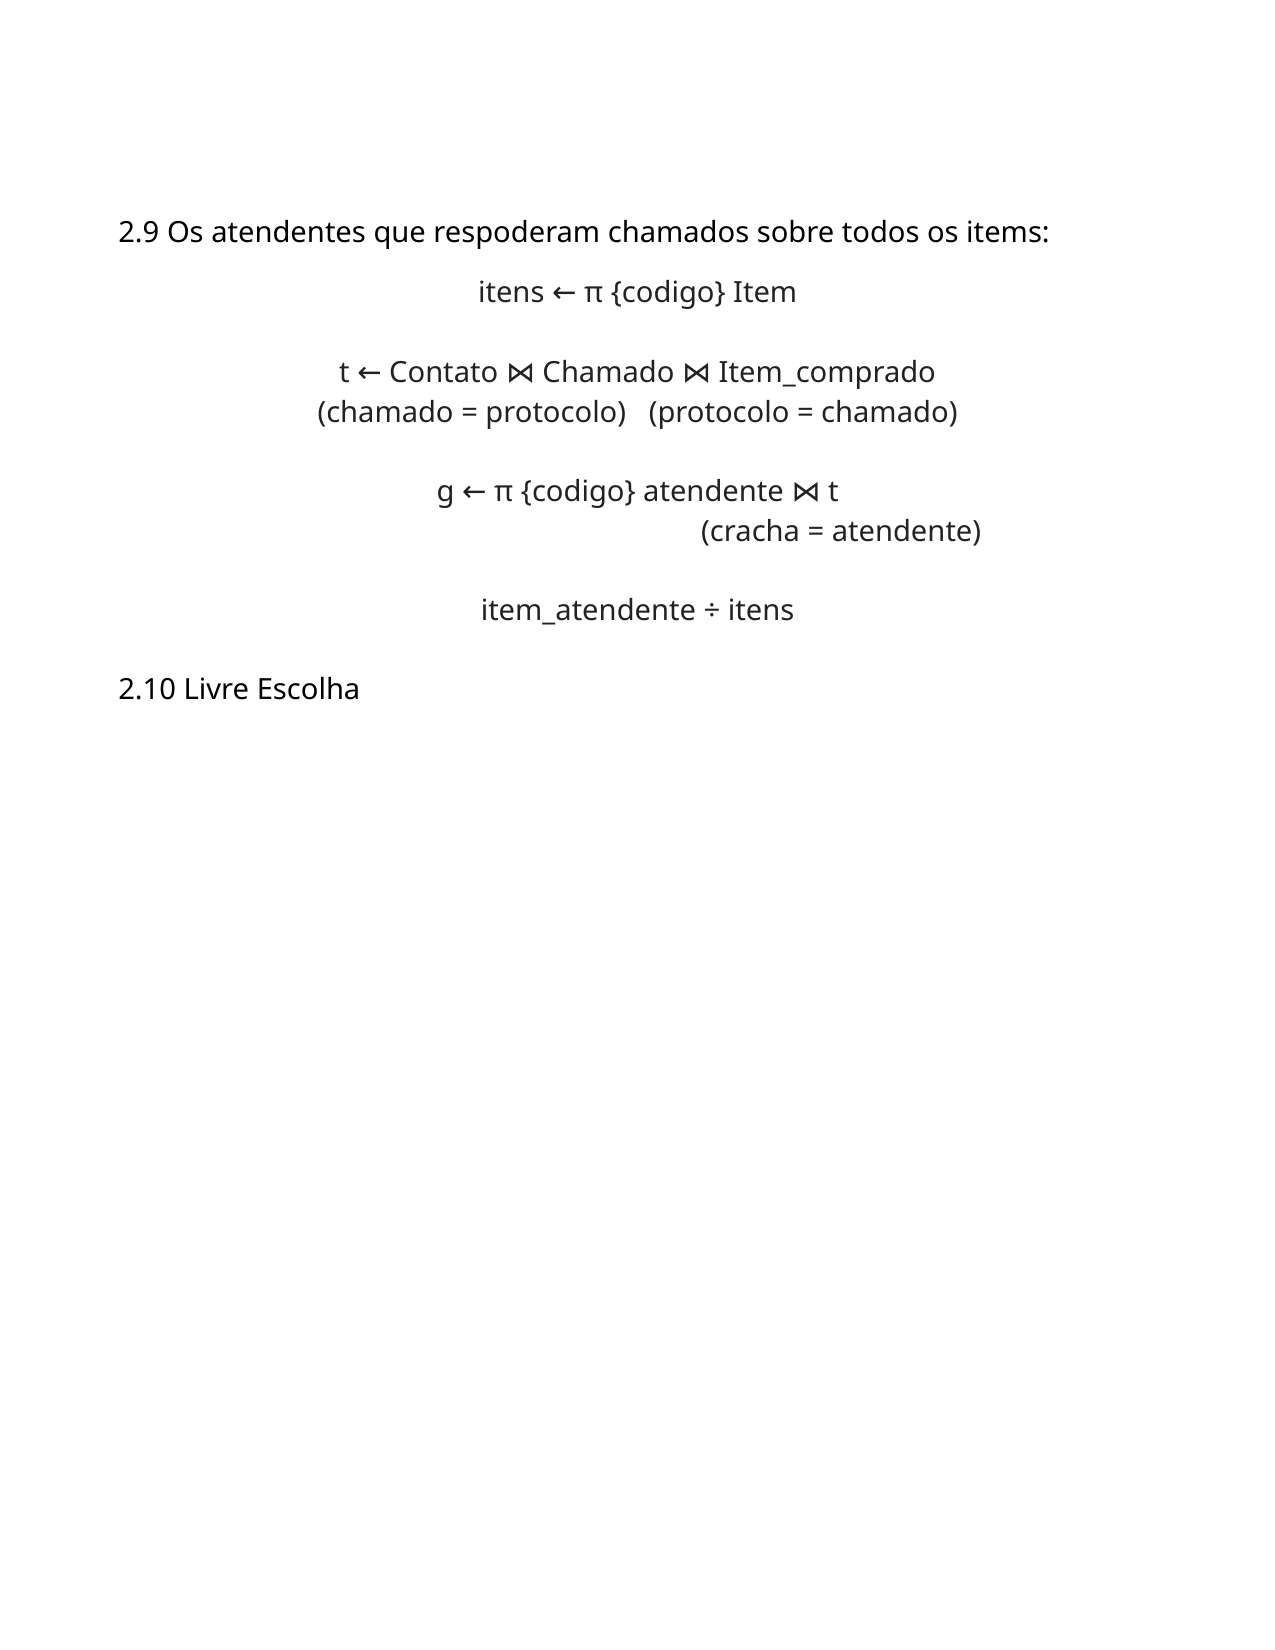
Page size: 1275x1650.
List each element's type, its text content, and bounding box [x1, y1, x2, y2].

text t ← Contato ⋈ Chamado ⋈ Item_comprado [118, 351, 1157, 391]
text g ← π {codigo} atendente ⋈ t [118, 470, 1157, 510]
text itens ← π {codigo} Item [118, 272, 1157, 311]
text 2.10 Livre Escolha [118, 669, 1157, 708]
text item_atendente ÷ itens [118, 589, 1157, 629]
text (chamado = protocolo) (protocolo = chamado) [118, 391, 1157, 431]
text (cracha = atendente) [118, 510, 1157, 549]
text 2.9 Os atendentes que respoderam chamados sobre todos os items: [118, 212, 1157, 251]
